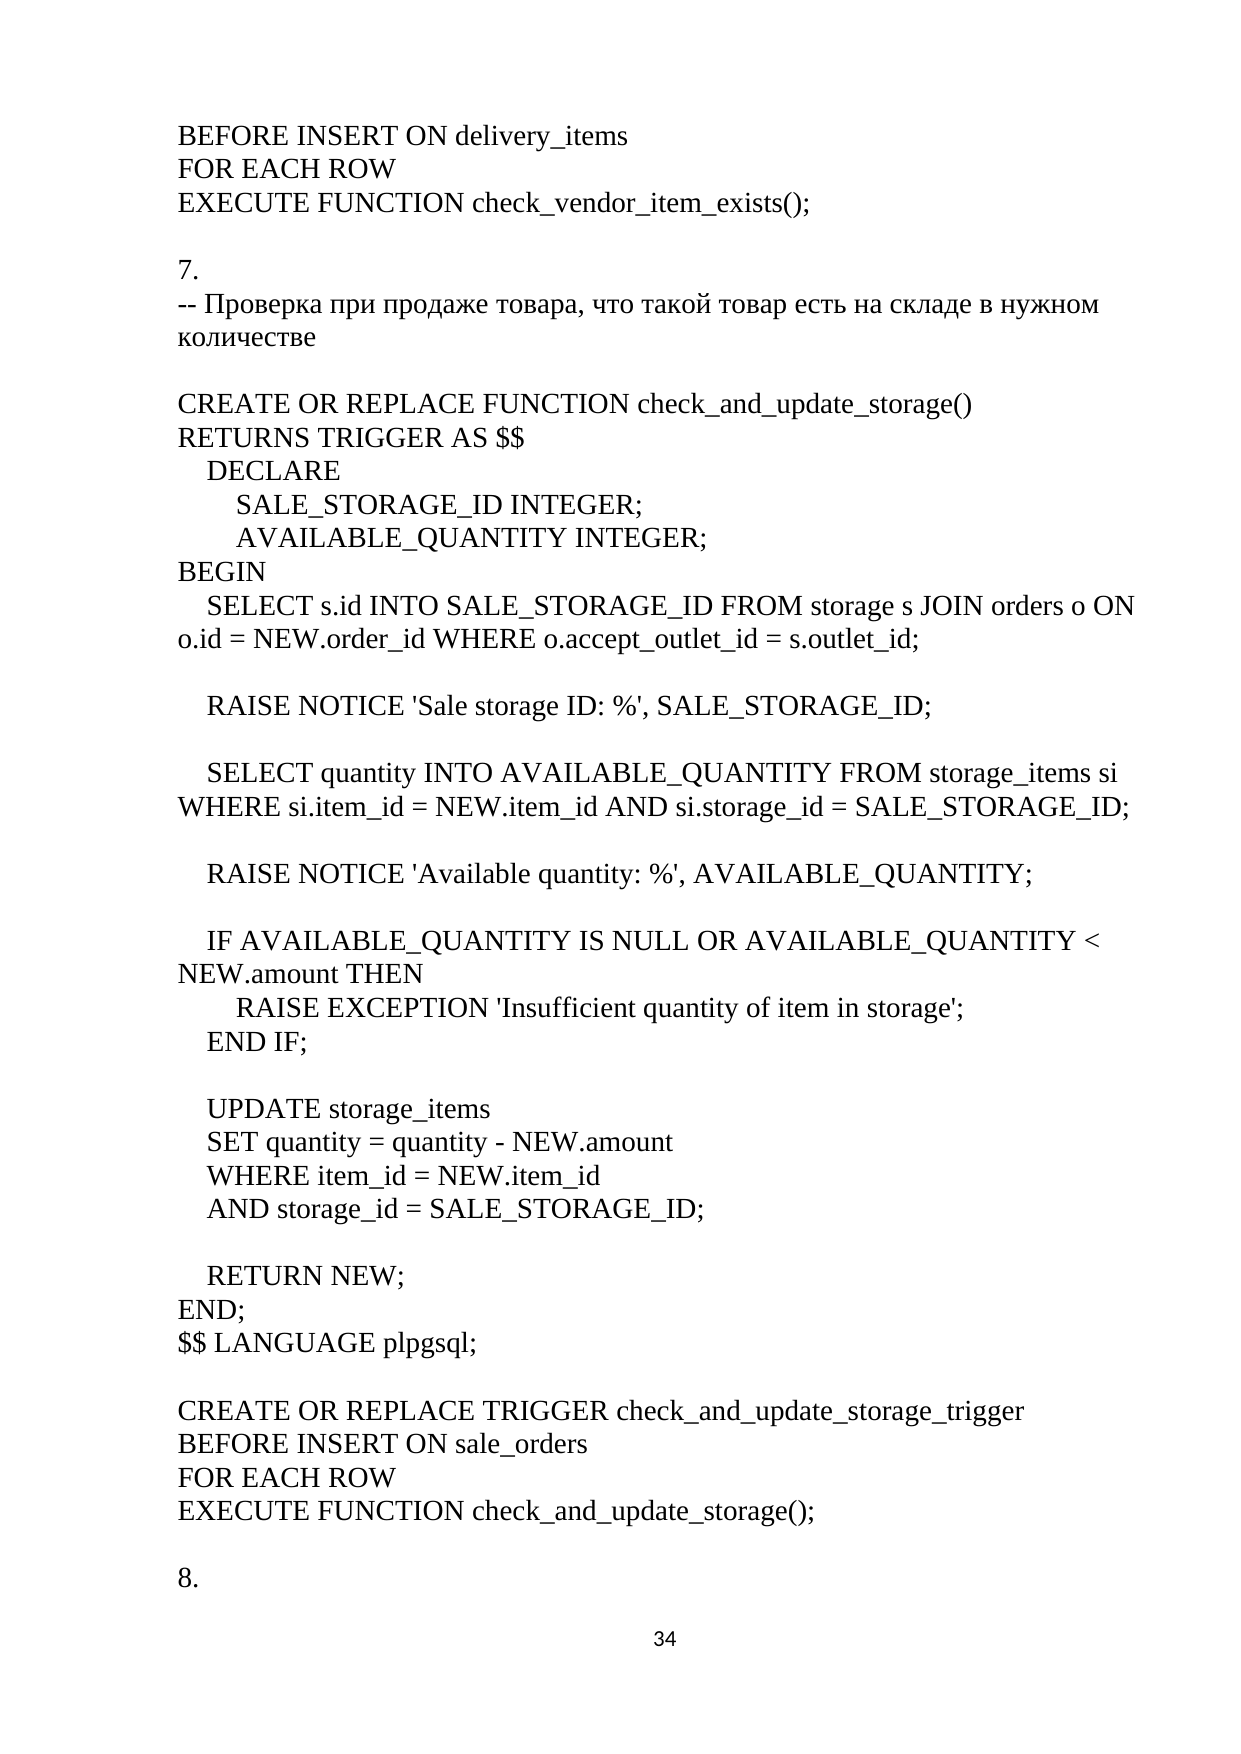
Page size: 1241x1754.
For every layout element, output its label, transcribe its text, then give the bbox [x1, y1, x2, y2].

text EXECUTE FUNCTION check_and_update_storage(); [177, 1493, 1152, 1527]
text SELECT quantity INTO AVAILABLE_QUANTITY FROM storage_items si WHERE si.item_id = NEW.item_id AND si.storage_id = SALE_STORAGE_ID; [177, 755, 1152, 822]
text EXECUTE FUNCTION check_vendor_item_exists(); [177, 185, 1152, 219]
text BEFORE INSERT ON sale_orders [177, 1426, 1152, 1460]
text SALE_STORAGE_ID INTEGER; [177, 487, 1152, 521]
text CREATE OR REPLACE TRIGGER check_and_update_storage_trigger [177, 1393, 1152, 1426]
text DECLARE [177, 453, 1152, 487]
text RETURN NEW; [177, 1258, 1152, 1292]
text END; [177, 1292, 1152, 1326]
text END IF; [177, 1024, 1152, 1057]
text AVAILABLE_QUANTITY INTEGER; [177, 521, 1152, 554]
text RAISE NOTICE 'Available quantity: %', AVAILABLE_QUANTITY; [177, 856, 1152, 889]
text RAISE NOTICE 'Sale storage ID: %', SALE_STORAGE_ID; [177, 688, 1152, 722]
text RETURNS TRIGGER AS $$ [177, 420, 1152, 453]
text SET quantity = quantity - NEW.amount [177, 1124, 1152, 1158]
text SELECT s.id INTO SALE_STORAGE_ID FROM storage s JOIN orders o ON o.id = NEW.order_id WHERE o.accept_outlet_id = s.outlet_id; [177, 588, 1152, 655]
text FOR EACH ROW [177, 1460, 1152, 1493]
text IF AVAILABLE_QUANTITY IS NULL OR AVAILABLE_QUANTITY < NEW.amount THEN [177, 923, 1152, 990]
text 8. [177, 1560, 1152, 1594]
text -- Проверка при продаже товара, что такой товар есть на складе в нужном количестве [177, 286, 1152, 353]
text UPDATE storage_items [177, 1091, 1152, 1124]
text 7. [177, 252, 1152, 286]
text BEGIN [177, 554, 1152, 588]
text BEFORE INSERT ON delivery_items [177, 118, 1152, 152]
text RAISE EXCEPTION 'Insufficient quantity of item in storage'; [177, 990, 1152, 1024]
text AND storage_id = SALE_STORAGE_ID; [177, 1191, 1152, 1225]
text WHERE item_id = NEW.item_id [177, 1158, 1152, 1191]
text FOR EACH ROW [177, 152, 1152, 185]
text $$ LANGUAGE plpgsql; [177, 1326, 1152, 1359]
text CREATE OR REPLACE FUNCTION check_and_update_storage() [177, 386, 1152, 420]
